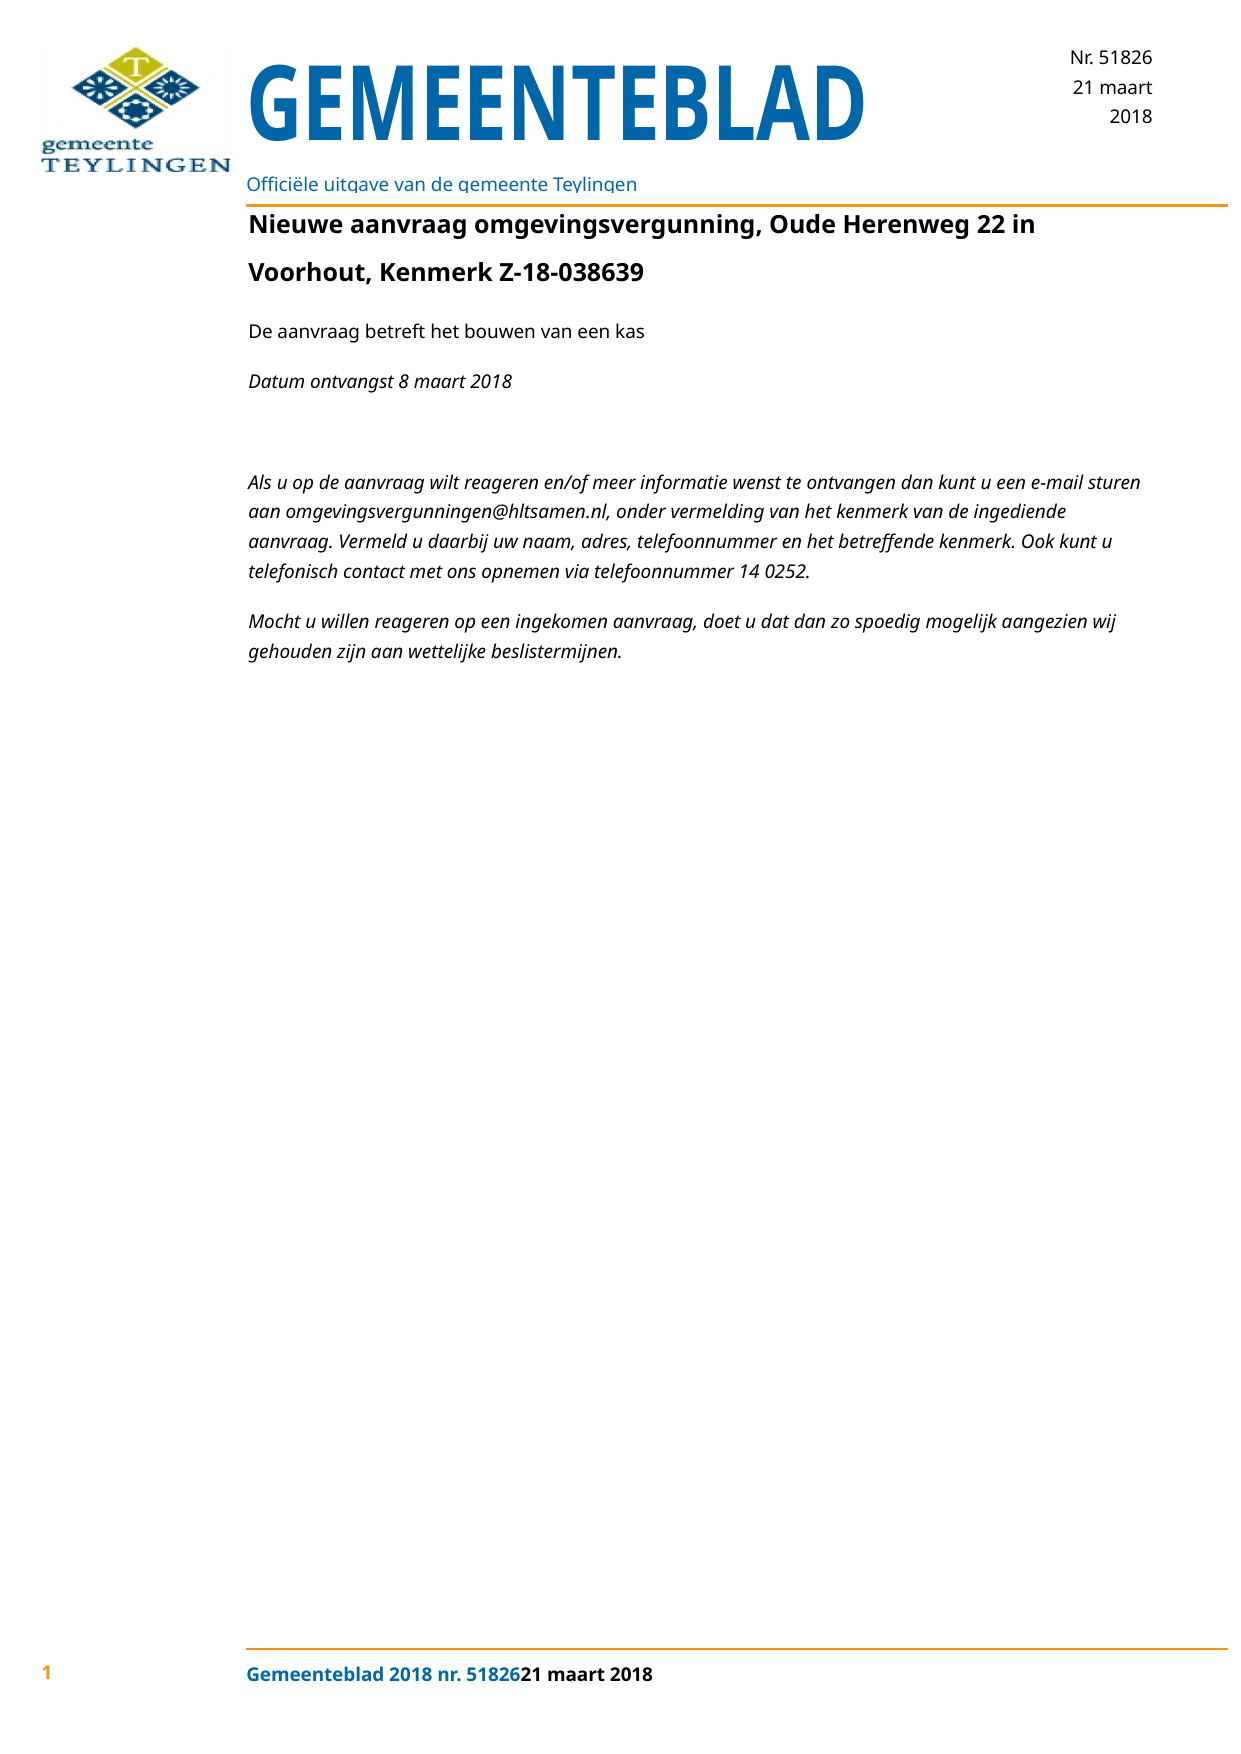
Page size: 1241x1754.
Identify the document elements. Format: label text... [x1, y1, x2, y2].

text Nieuwe aanvraag omgevingsvergunning, Oude Herenweg 22 in Voorhout, Kenmerk Z-18-038639 [248, 207, 1152, 288]
picture [41, 47, 231, 172]
text Als u op de aanvraag wilt reageren en/of meer informatie wenst te ontvangen dan kunt u een e-mail sturen aan omgevingsvergunningen@hltsamen.nl, onder vermelding van het kenmerk van de ingediende aanvraag. Vermeld u daarbij uw naam, adres, telefoonnummer en het betreffende kenmerk. Ook kunt u telefonisch contact met ons opnemen via telefoonnummer 14 0252. [248, 469, 1152, 584]
text De aanvraag betreft het bouwen van een kas [248, 318, 1152, 344]
text Datum ontvangst 8 maart 2018 [248, 368, 1152, 394]
text Mocht u willen reageren op een ingekomen aanvraag, doet u dat dan zo spoedig mogelijk aangezien wij gehouden zijn aan wettelijke beslistermijnen. [248, 608, 1152, 664]
